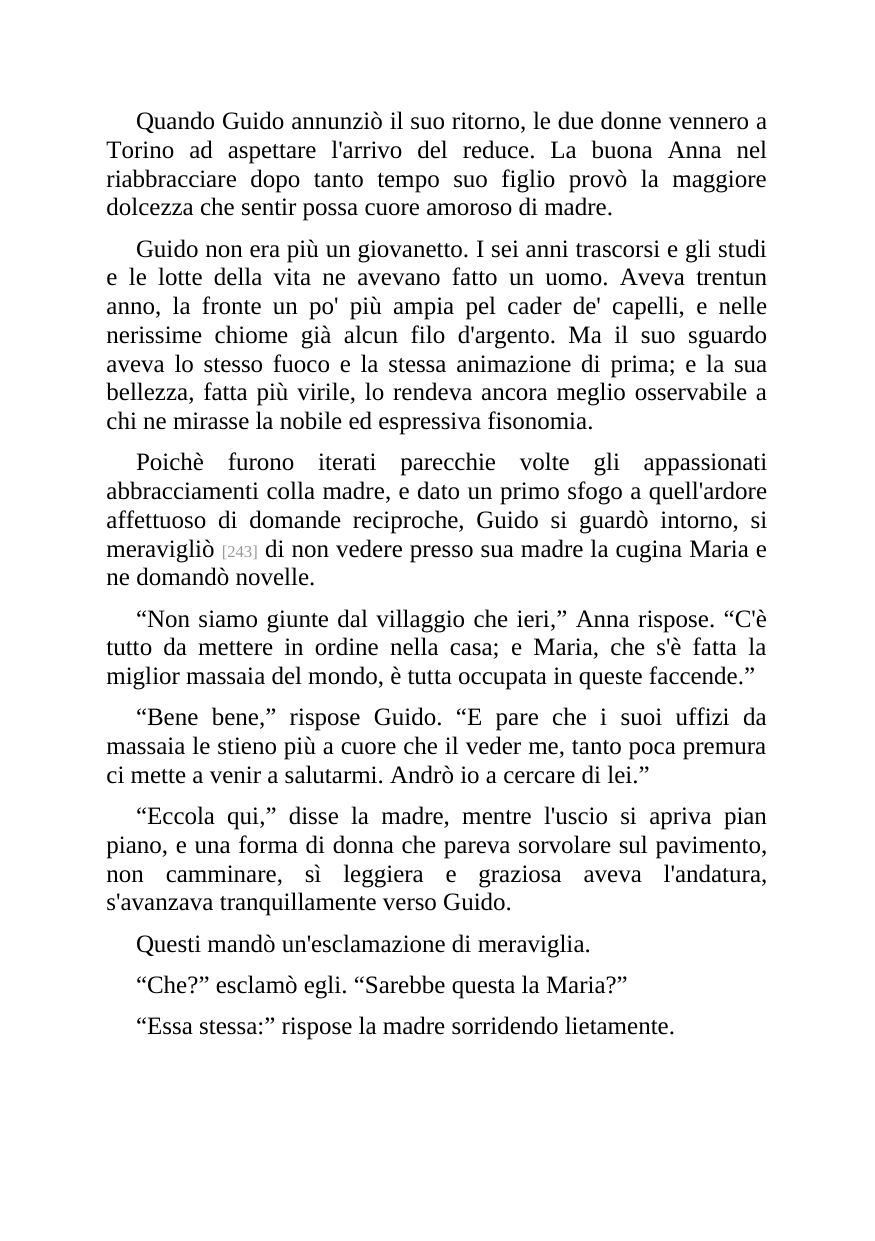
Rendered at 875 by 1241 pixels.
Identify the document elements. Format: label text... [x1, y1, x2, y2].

text Questi mandò un'esclamazione di meraviglia. [106, 929, 768, 957]
text Quando Guido annunziò il suo ritorno, le due donne vennero a Torino ad aspettare l'arrivo del reduce. La buona Anna nel riabbracciare dopo tanto tempo suo figlio provò la maggiore dolcezza che sentir possa cuore amoroso di madre. [106, 106, 768, 221]
text “Che?” esclamò egli. “Sarebbe questa la Maria?” [106, 970, 768, 999]
text Guido non era più un giovanetto. I sei anni trascorsi e gli studi e le lotte della vita ne avevano fatto un uomo. Aveva trentun anno, la fronte un po' più ampia pel cader de' capelli, e nelle nerissime chiome già alcun filo d'argento. Ma il suo sguardo aveva lo stesso fuoco e la stessa animazione di prima; e la sua bellezza, fatta più virile, lo rendeva ancora meglio osservabile a chi ne mirasse la nobile ed espressiva fisonomia. [106, 234, 768, 435]
text Poichè furono iterati parecchie volte gli appassionati abbracciamenti colla madre, e dato un primo sfogo a quell'ardore affettuoso di domande reciproche, Guido si guardò intorno, si meravigliò [243] di non vedere presso sua madre la cugina Maria e ne domandò novelle. [106, 447, 768, 591]
text “Bene bene,” rispose Guido. “E pare che i suoi uffizi da massaia le stieno più a cuore che il veder me, tanto poca premura ci mette a venir a salutarmi. Andrò io a cercare di lei.” [106, 702, 768, 789]
text “Non siamo giunte dal villaggio che ieri,” Anna rispose. “C'è tutto da mettere in ordine nella casa; e Maria, che s'è fatta la miglior massaia del mondo, è tutta occupata in queste faccende.” [106, 604, 768, 690]
text “Essa stessa:” rispose la madre sorridendo lietamente. [106, 1011, 768, 1040]
text “Eccola qui,” disse la madre, mentre l'uscio si apriva pian piano, e una forma di donna che pareva sorvolare sul pavimento, non camminare, sì leggiera e graziosa aveva l'andatura, s'avanzava tranquillamente verso Guido. [106, 801, 768, 916]
